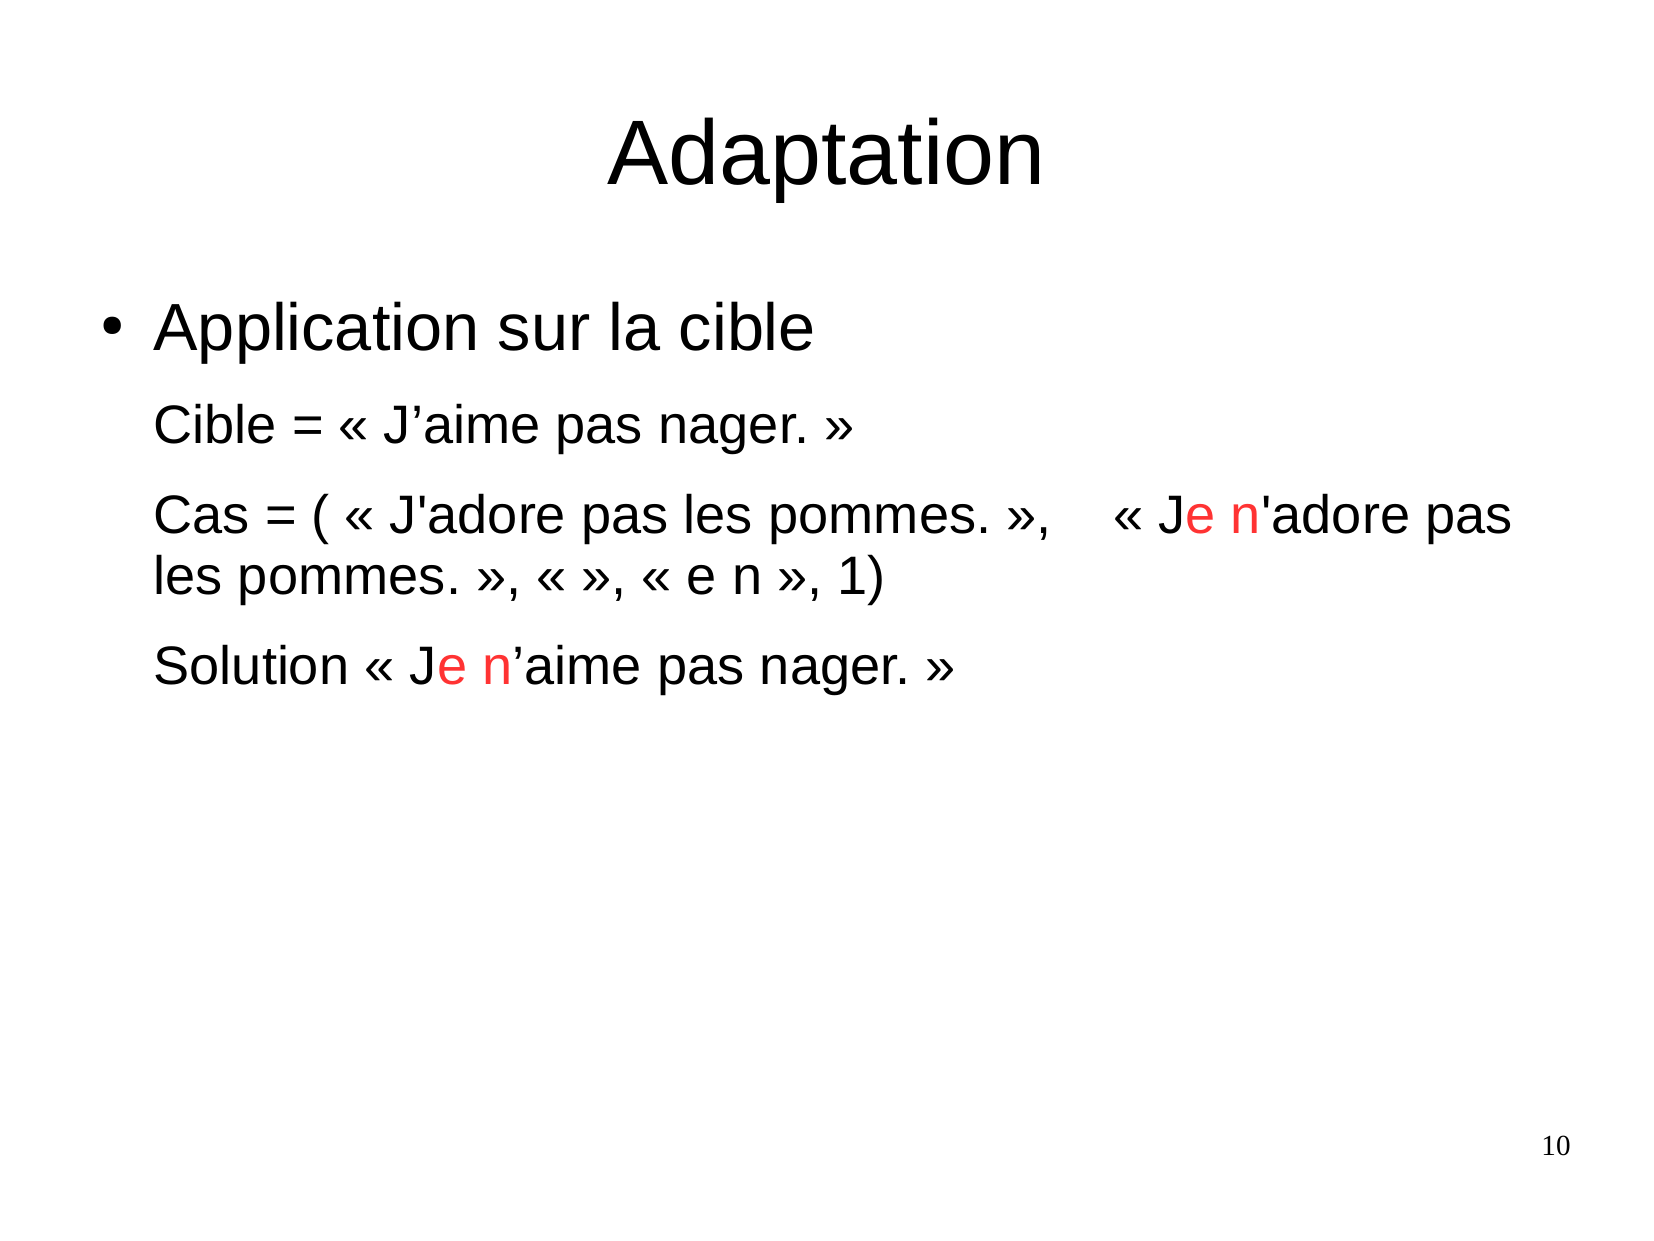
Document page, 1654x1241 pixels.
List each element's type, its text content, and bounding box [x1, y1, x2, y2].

list Application sur la cible Cible = « J’aime pas nager. » Cas = ( « J'adore pas les pommes. », « Je n'adore pas les pommes. », « », « e n », 1) Solution « Je n’aime pas nager. » [82, 290, 1571, 1010]
title Adaptation [82, 49, 1571, 257]
